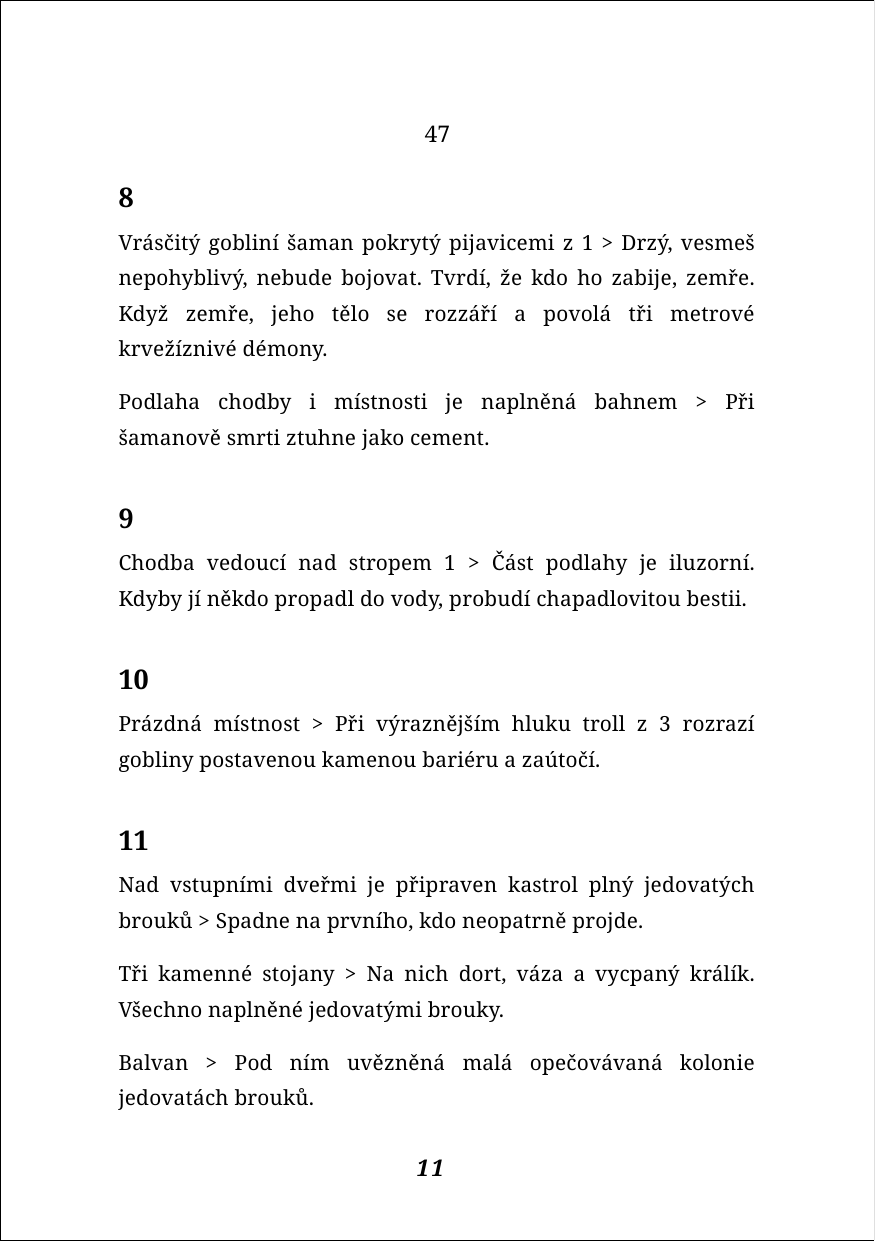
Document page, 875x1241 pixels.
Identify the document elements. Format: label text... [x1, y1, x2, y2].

text Balvan > Pod ním uvězněná malá opečovávaná kolonie jedovatách brouků. [118, 1048, 756, 1112]
text Podlaha chodby i místnosti je naplněná bahnem > Při šamanově smrti ztuhne jako cement. [118, 387, 756, 451]
text Chodba vedoucí nad stropem 1 > Část podlahy je iluzorní. Kdyby jí někdo propadl do vody, probudí chapadlovitou bestii. [118, 548, 756, 612]
text Tři kamenné stojany > Na nich dort, váza a vycpaný králík. Všechno naplněné jedovatými brouky. [118, 959, 756, 1023]
text Vrásčitý gobliní šaman pokrytý pijavicemi z 1 > Drzý, vesmeš nepohyblivý, nebude bojovat. Tvrdí, že kdo ho zabije, zemře. Když zemře, jeho tělo se rozzáří a povolá tři metrové krvežíznivé démony. [118, 228, 756, 363]
text Prázdná místnost > Při výraznějším hluku troll z 3 rozrazí gobliny postavenou kamenou bariéru a zaútočí. [118, 709, 756, 773]
subtitle 10 [118, 661, 756, 698]
text Nad vstupními dveřmi je připraven kastrol plný jedovatých brouků > Spadne na prvního, kdo neopatrně projde. [118, 871, 756, 934]
subtitle 9 [118, 500, 756, 537]
subtitle 11 [118, 822, 756, 859]
subtitle 8 [118, 179, 756, 216]
